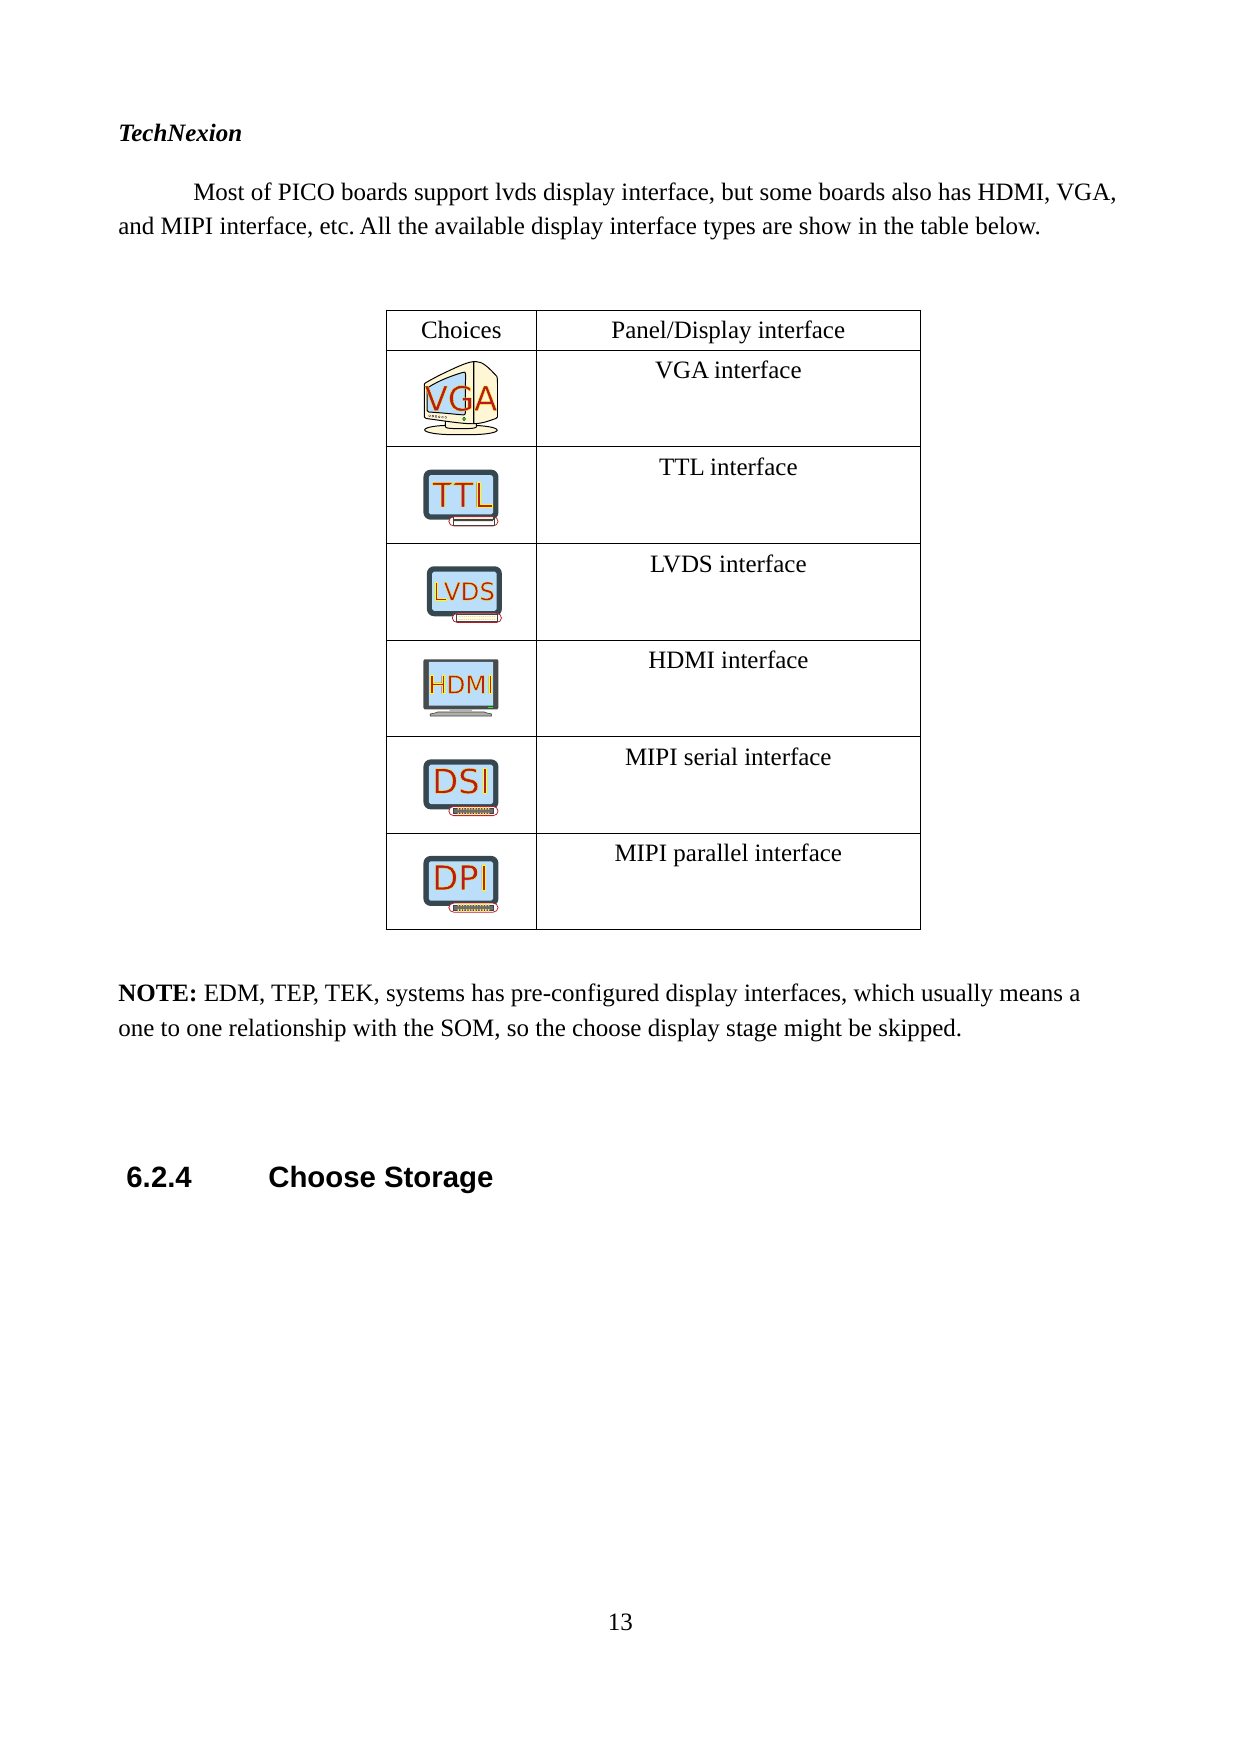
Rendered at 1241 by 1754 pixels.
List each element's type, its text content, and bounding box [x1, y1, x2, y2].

subtitle Choose Storage [118, 1160, 1122, 1194]
table_cell MIPI parallel interface [537, 834, 920, 929]
text Most of PICO boards support lvds display interface, but some boards also has HDMI, VGA, and MIPI interface, etc. All the available display interface types are show in the table below. [118, 177, 1122, 240]
table_cell LVDS interface [537, 544, 920, 639]
table_cell [387, 641, 536, 736]
table_header Panel/Display interface [537, 311, 920, 350]
table_cell [387, 544, 536, 639]
text NOTE: EDM, TEP, TEK, systems has pre-configured display interfaces, which usually means a one to one relationship with the SOM, so the choose display stage might be skipped. [118, 978, 1122, 1042]
table_cell [387, 737, 536, 833]
table_header Choices [387, 311, 536, 350]
table_cell [387, 351, 536, 446]
table_cell HDMI interface [537, 641, 920, 736]
table_cell [387, 447, 536, 543]
table_cell [387, 834, 536, 929]
table_cell VGA interface [537, 351, 920, 446]
table_cell TTL interface [537, 447, 920, 543]
table_cell MIPI serial interface [537, 737, 920, 833]
